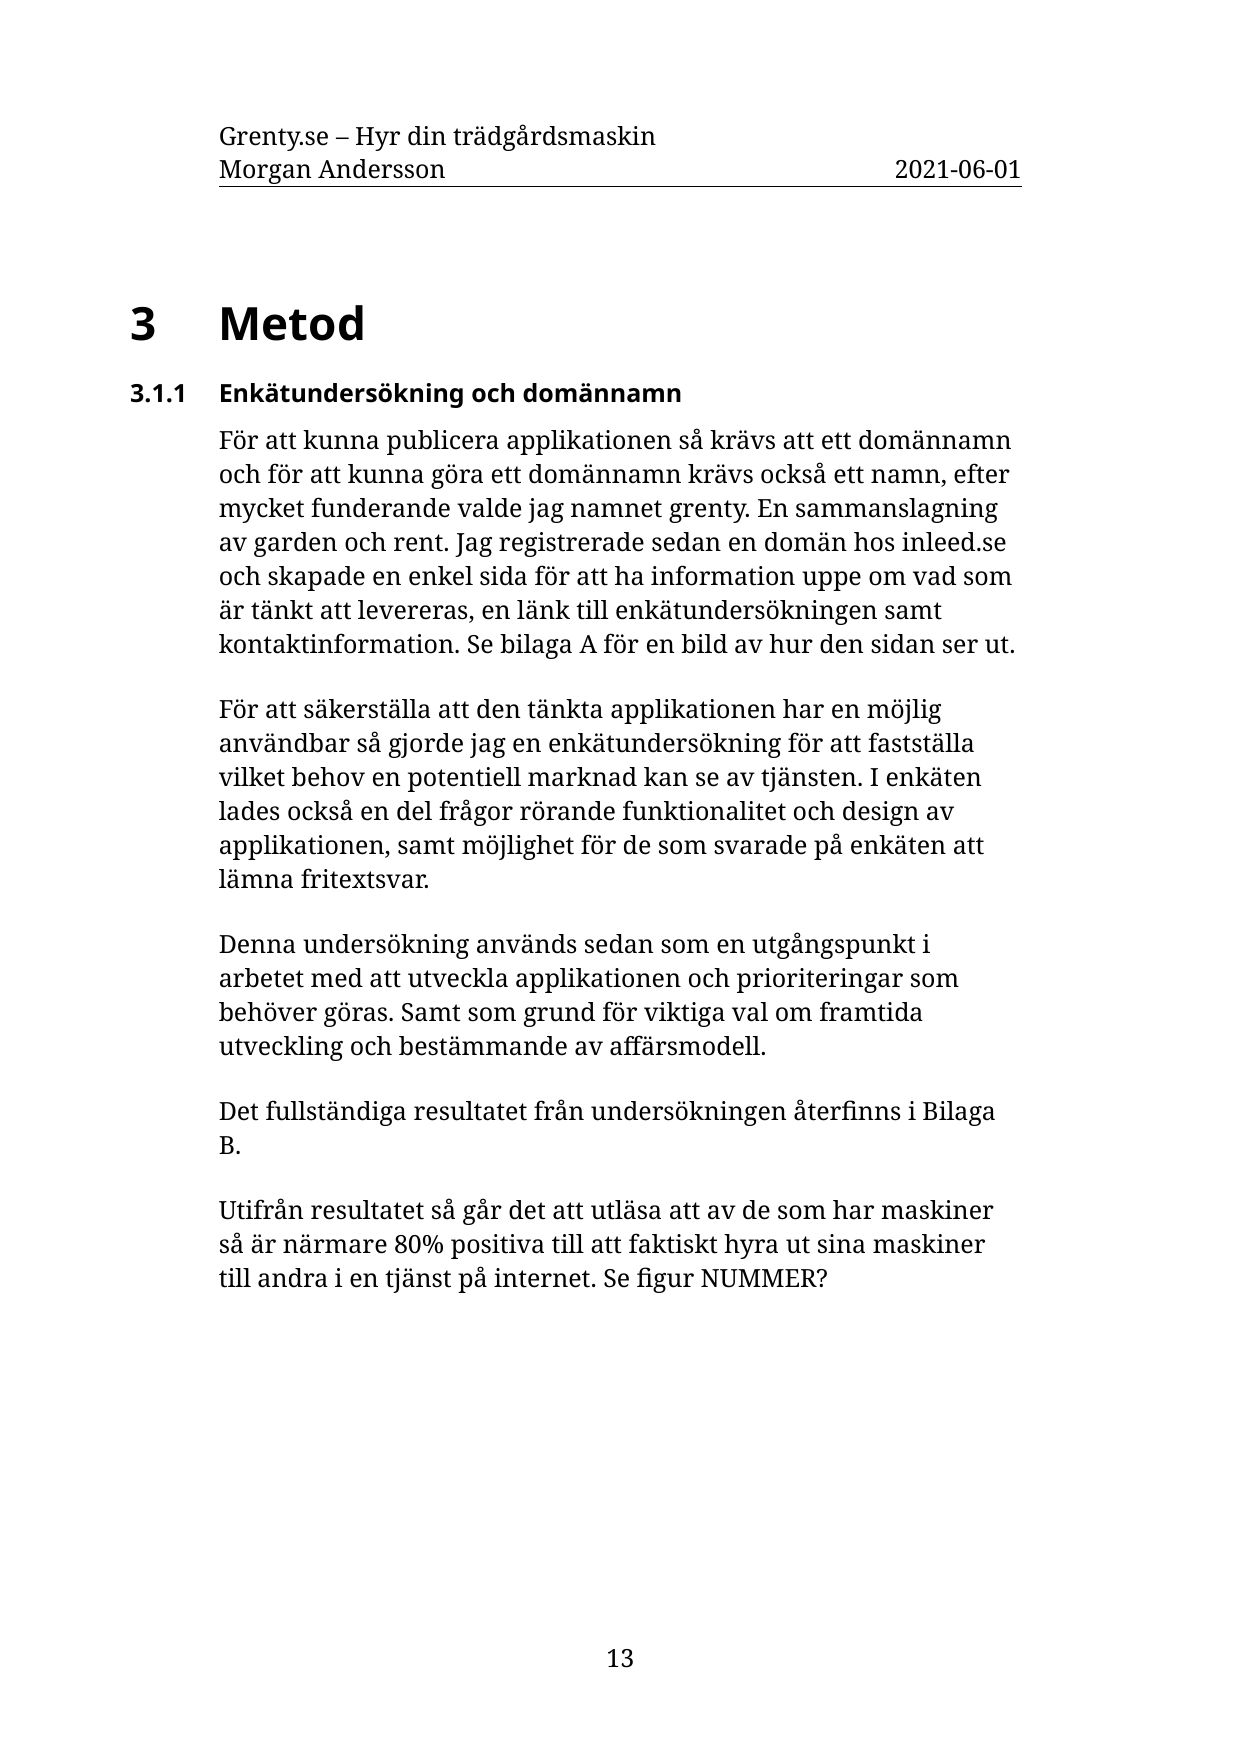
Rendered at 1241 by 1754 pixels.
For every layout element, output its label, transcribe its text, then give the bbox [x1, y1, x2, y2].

text Denna undersökning används sedan som en utgångspunkt i arbetet med att utveckla applikationen och prioriteringar som behöver göras. Samt som grund för viktiga val om framtida utveckling och bestämmande av affärsmodell. [218, 927, 1022, 1063]
text För att säkerställa att den tänkta applikationen har en möjlig användbar så gjorde jag en enkätundersökning för att fastställa vilket behov en potentiell marknad kan se av tjänsten. I enkäten lades också en del frågor rörande funktionalitet och design av applikationen, samt möjlighet för de som svarade på enkäten att lämna fritextsvar. [218, 691, 1022, 896]
text För att kunna publicera applikationen så krävs att ett domännamn och för att kunna göra ett domännamn krävs också ett namn, efter mycket funderande valde jag namnet grenty. En sammanslagning av garden och rent. Jag registrerade sedan en domän hos inleed.se och skapade en enkel sida för att ha information uppe om vad som är tänkt att levereras, en länk till enkätundersökningen samt kontaktinformation. Se bilaga A för en bild av hur den sidan ser ut. [218, 422, 1022, 661]
text Utifrån resultatet så går det att utläsa att av de som har maskiner så är närmare 80% positiva till att faktiskt hyra ut sina maskiner till andra i en tjänst på internet. Se figur NUMMER? [218, 1192, 1022, 1294]
text Det fullständiga resultatet från undersökningen återfinns i Bilaga B. [218, 1093, 1022, 1162]
subtitle Metod [130, 291, 1022, 353]
subtitle Enkätundersökning och domännamn [130, 375, 1022, 409]
